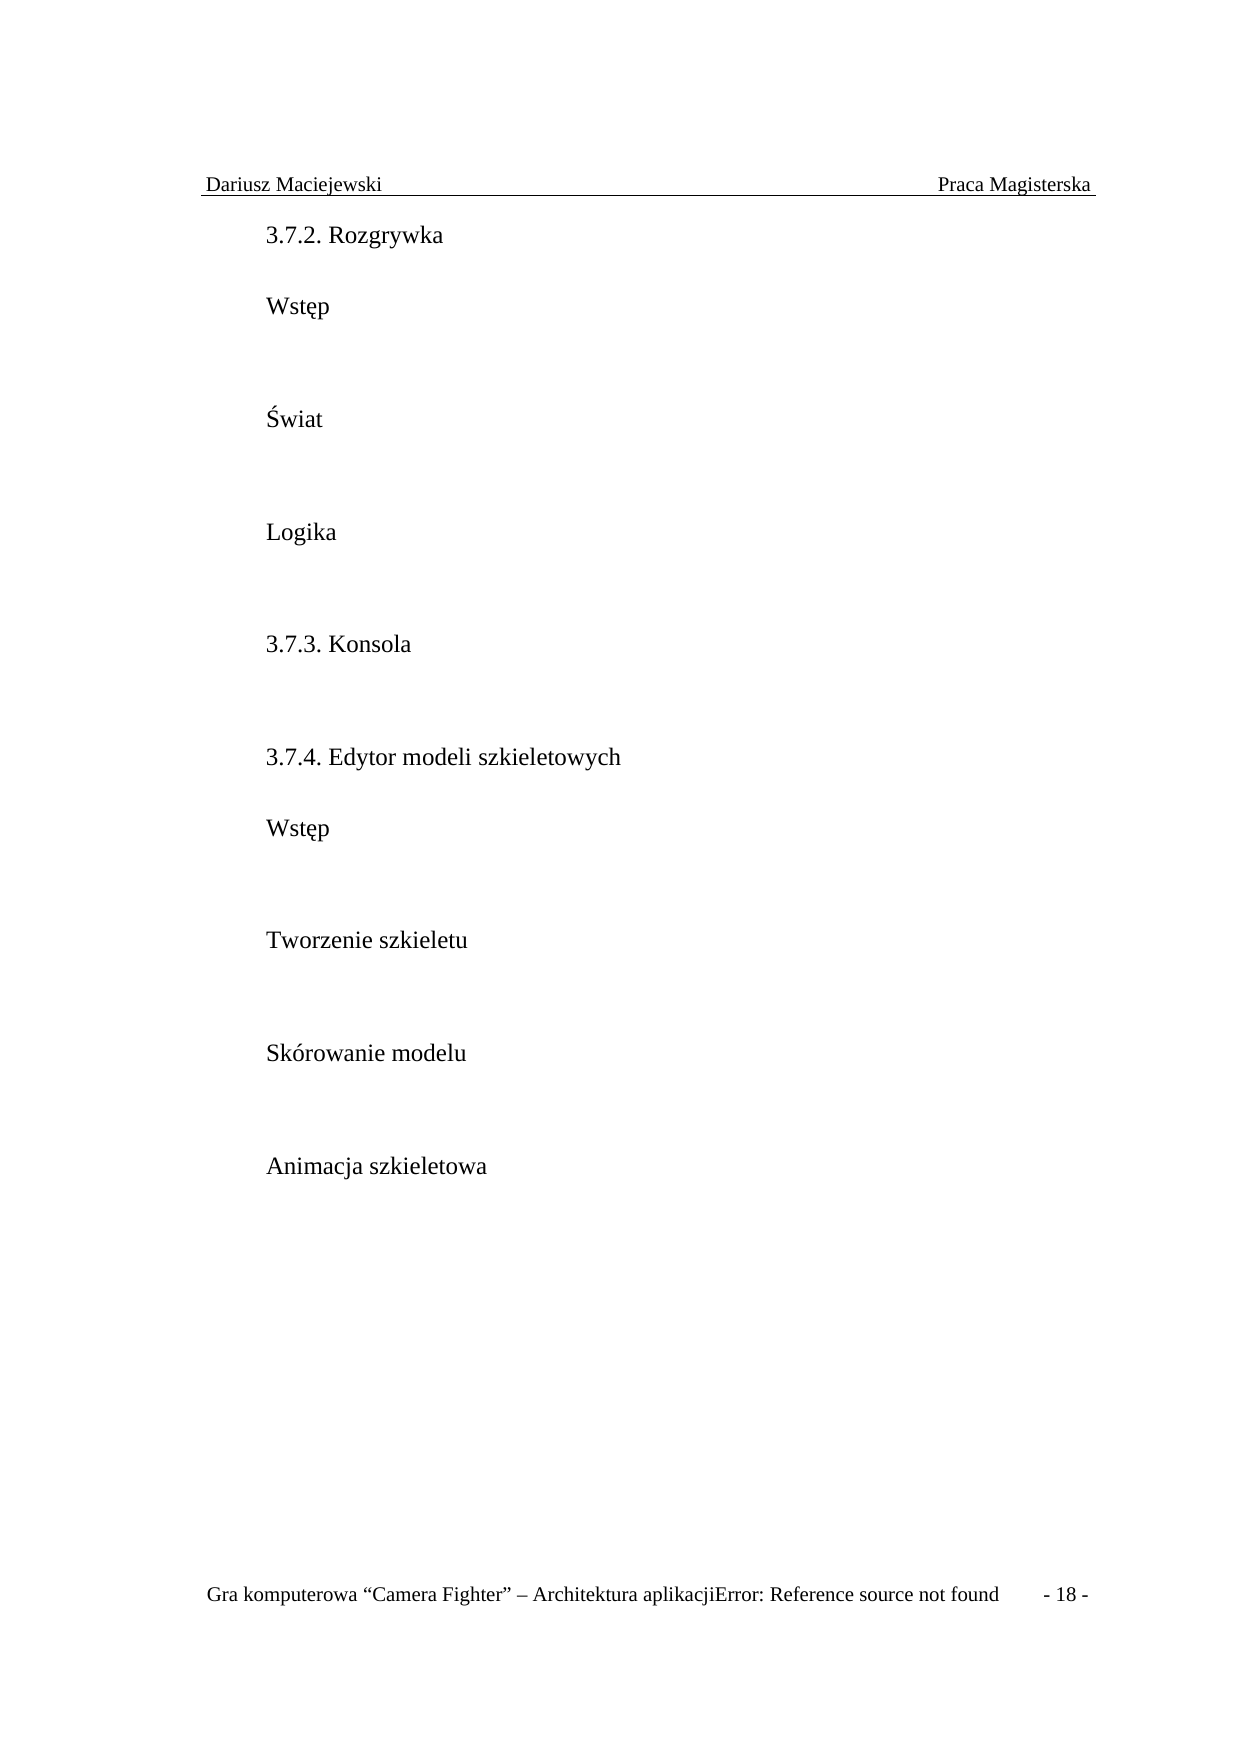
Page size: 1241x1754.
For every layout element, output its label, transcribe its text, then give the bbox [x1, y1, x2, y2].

subtitle Konsola [207, 630, 1092, 658]
text Logika [207, 518, 1092, 545]
subtitle Rozgrywka [207, 221, 1092, 249]
text Świat [207, 405, 1092, 433]
text Tworzenie szkieletu [207, 927, 1092, 954]
subtitle Edytor modeli szkieletowych [207, 743, 1092, 771]
text Animacja szkieletowa [207, 1152, 1092, 1179]
text Wstęp [207, 814, 1092, 842]
text Skórowanie modelu [207, 1039, 1092, 1067]
text Wstęp [207, 292, 1092, 320]
